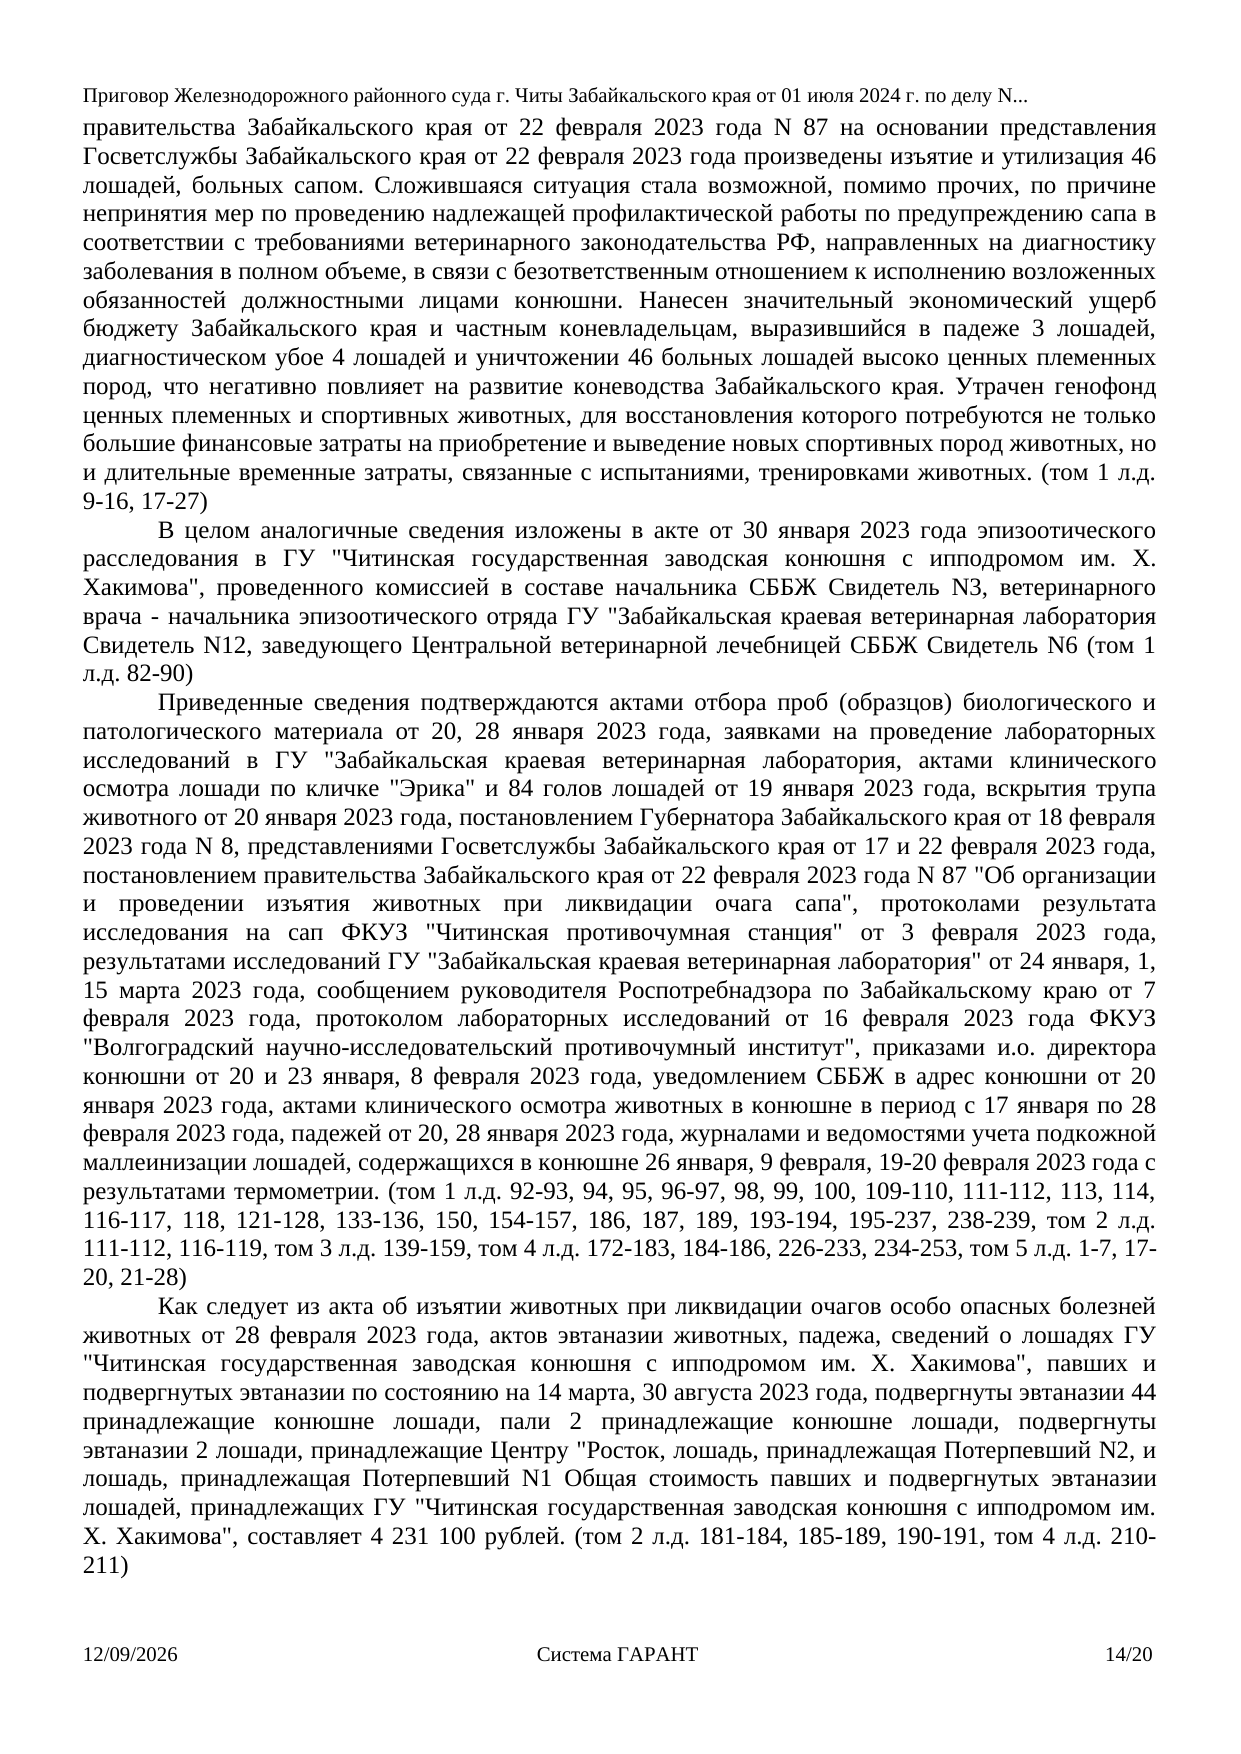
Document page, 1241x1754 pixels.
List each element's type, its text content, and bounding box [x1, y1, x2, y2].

text Приведенные сведения подтверждаются актами отбора проб (образцов) биологического и патологического материала от 20, 28 января 2023 года, заявками на проведение лабораторных исследований в ГУ "Забайкальская краевая ветеринарная лаборатория, актами клинического осмотра лошади по кличке "Эрика" и 84 голов лошадей от 19 января 2023 года, вскрытия трупа животного от 20 января 2023 года, постановлением Губернатора Забайкальского края от 18 февраля 2023 года N 8, представлениями Госветслужбы Забайкальского края от 17 и 22 февраля 2023 года, постановлением правительства Забайкальского края от 22 февраля 2023 года N 87 "Об организации и проведении изъятия животных при ликвидации очага сапа", протоколами результата исследования на сап ФКУЗ "Читинская противочумная станция" от 3 февраля 2023 года, результатами исследований ГУ "Забайкальская краевая ветеринарная лаборатория" от 24 января, 1, 15 марта 2023 года, сообщением руководителя Роспотребнадзора по Забайкальскому краю от 7 февраля 2023 года, протоколом лабораторных исследований от 16 февраля 2023 года ФКУЗ "Волгоградский научно-исследовательский противочумный институт", приказами и.о. директора конюшни от 20 и 23 января, 8 февраля 2023 года, уведомлением СББЖ в адрес конюшни от 20 января 2023 года, актами клинического осмотра животных в конюшне в период с 17 января по 28 февраля 2023 года, падежей от 20, 28 января 2023 года, журналами и ведомостями учета подкожной маллеинизации лошадей, содержащихся в конюшне 26 января, 9 февраля, 19-20 февраля 2023 года с результатами термометрии. (том 1 л.д. 92-93, 94, 95, 96-97, 98, 99, 100, 109-110, 111-112, 113, 114, 116-117, 118, 121-128, 133-136, 150, 154-157, 186, 187, 189, 193-194, 195-237, 238-239, том 2 л.д. 111-112, 116-119, том 3 л.д. 139-159, том 4 л.д. 172-183, 184-186, 226-233, 234-253, том 5 л.д. 1-7, 17-20, 21-28) [83, 687, 1157, 1291]
text Как следует из акта об изъятии животных при ликвидации очагов особо опасных болезней животных от 28 февраля 2023 года, актов эвтаназии животных, падежа, сведений о лошадях ГУ "Читинская государственная заводская конюшня с ипподромом им. X. Хакимова", павших и подвергнутых эвтаназии по состоянию на 14 марта, 30 августа 2023 года, подвергнуты эвтаназии 44 принадлежащие конюшне лошади, пали 2 принадлежащие конюшне лошади, подвергнуты эвтаназии 2 лошади, принадлежащие Центру "Росток, лошадь, принадлежащая Потерпевший N2, и лошадь, принадлежащая Потерпевший N1 Общая стоимость павших и подвергнутых эвтаназии лошадей, принадлежащих ГУ "Читинская государственная заводская конюшня с ипподромом им. X. Хакимова", составляет 4 231 100 рублей. (том 2 л.д. 181-184, 185-189, 190-191, том 4 л.д. 210-211) [83, 1291, 1157, 1578]
text В целом аналогичные сведения изложены в акте от 30 января 2023 года эпизоотического расследования в ГУ "Читинская государственная заводская конюшня с ипподромом им. X. Хакимова", проведенного комиссией в составе начальника СББЖ Свидетель N3, ветеринарного врача - начальника эпизоотического отряда ГУ "Забайкальская краевая ветеринарная лаборатория Свидетель N12, заведующего Центральной ветеринарной лечебницей СББЖ Свидетель N6 (том 1 л.д. 82-90) [83, 515, 1157, 687]
text правительства Забайкальского края от 22 февраля 2023 года N 87 на основании представления Госветслужбы Забайкальского края от 22 февраля 2023 года произведены изъятие и утилизация 46 лошадей, больных сапом. Сложившаяся ситуация стала возможной, помимо прочих, по причине непринятия мер по проведению надлежащей профилактической работы по предупреждению сапа в соответствии с требованиями ветеринарного законодательства РФ, направленных на диагностику заболевания в полном объеме, в связи с безответственным отношением к исполнению возложенных обязанностей должностными лицами конюшни. Нанесен значительный экономический ущерб бюджету Забайкальского края и частным коневладельцам, выразившийся в падеже 3 лошадей, диагностическом убое 4 лошадей и уничтожении 46 больных лошадей высоко ценных племенных пород, что негативно повлияет на развитие коневодства Забайкальского края. Утрачен генофонд ценных племенных и спортивных животных, для восстановления которого потребуются не только большие финансовые затраты на приобретение и выведение новых спортивных пород животных, но и длительные временные затраты, связанные с испытаниями, тренировками животных. (том 1 л.д. 9-16, 17-27) [83, 112, 1157, 515]
